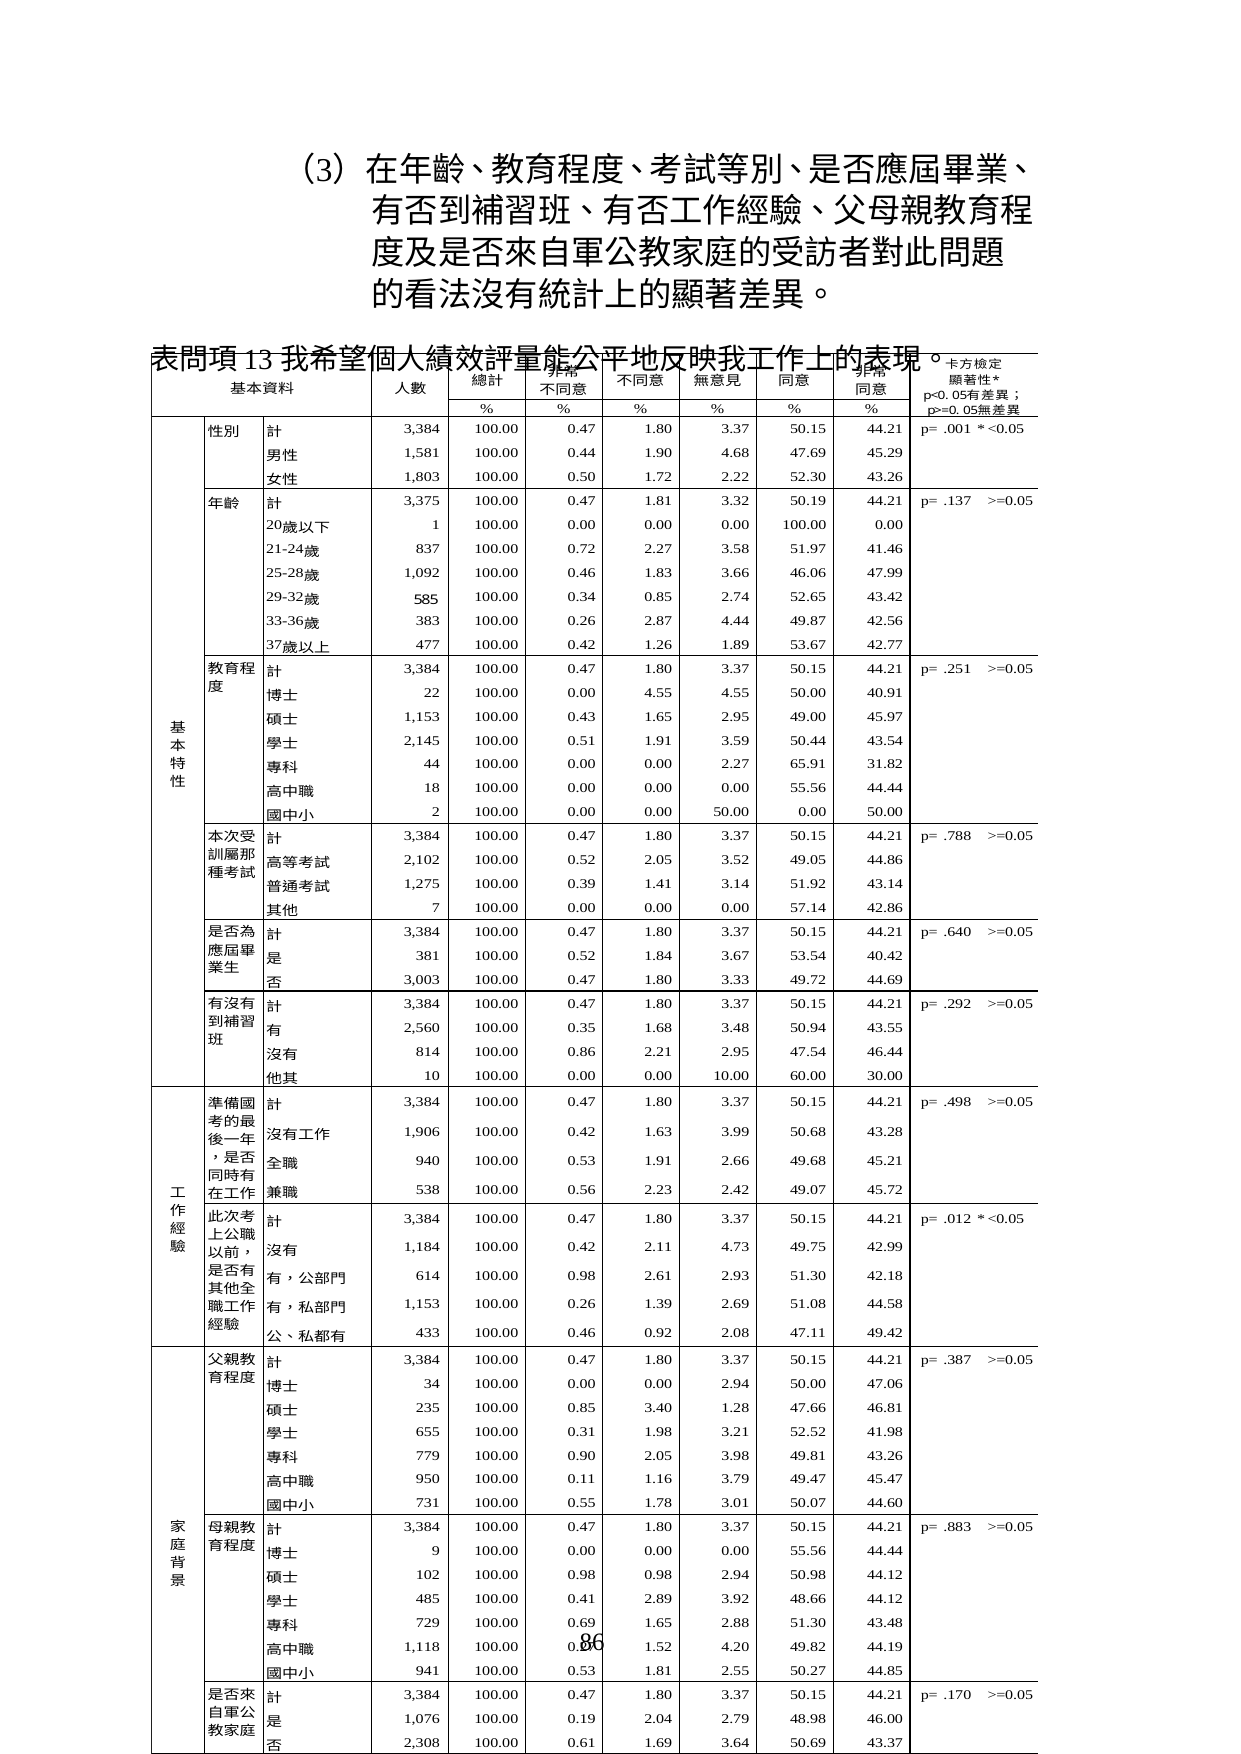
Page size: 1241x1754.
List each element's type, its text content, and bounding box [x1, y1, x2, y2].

text （3）在年齡、教育程度、考試等別、是否應屆畢業、有否到補習班、有否工作經驗、父母親教育程度及是否來自軍公教家庭的受訪者對此問題的看法沒有統計上的顯著差異。 [282, 148, 1034, 314]
text 表問項13 我希望個人績效評量能公平地反映我工作上的表現。 [150, 333, 1034, 379]
